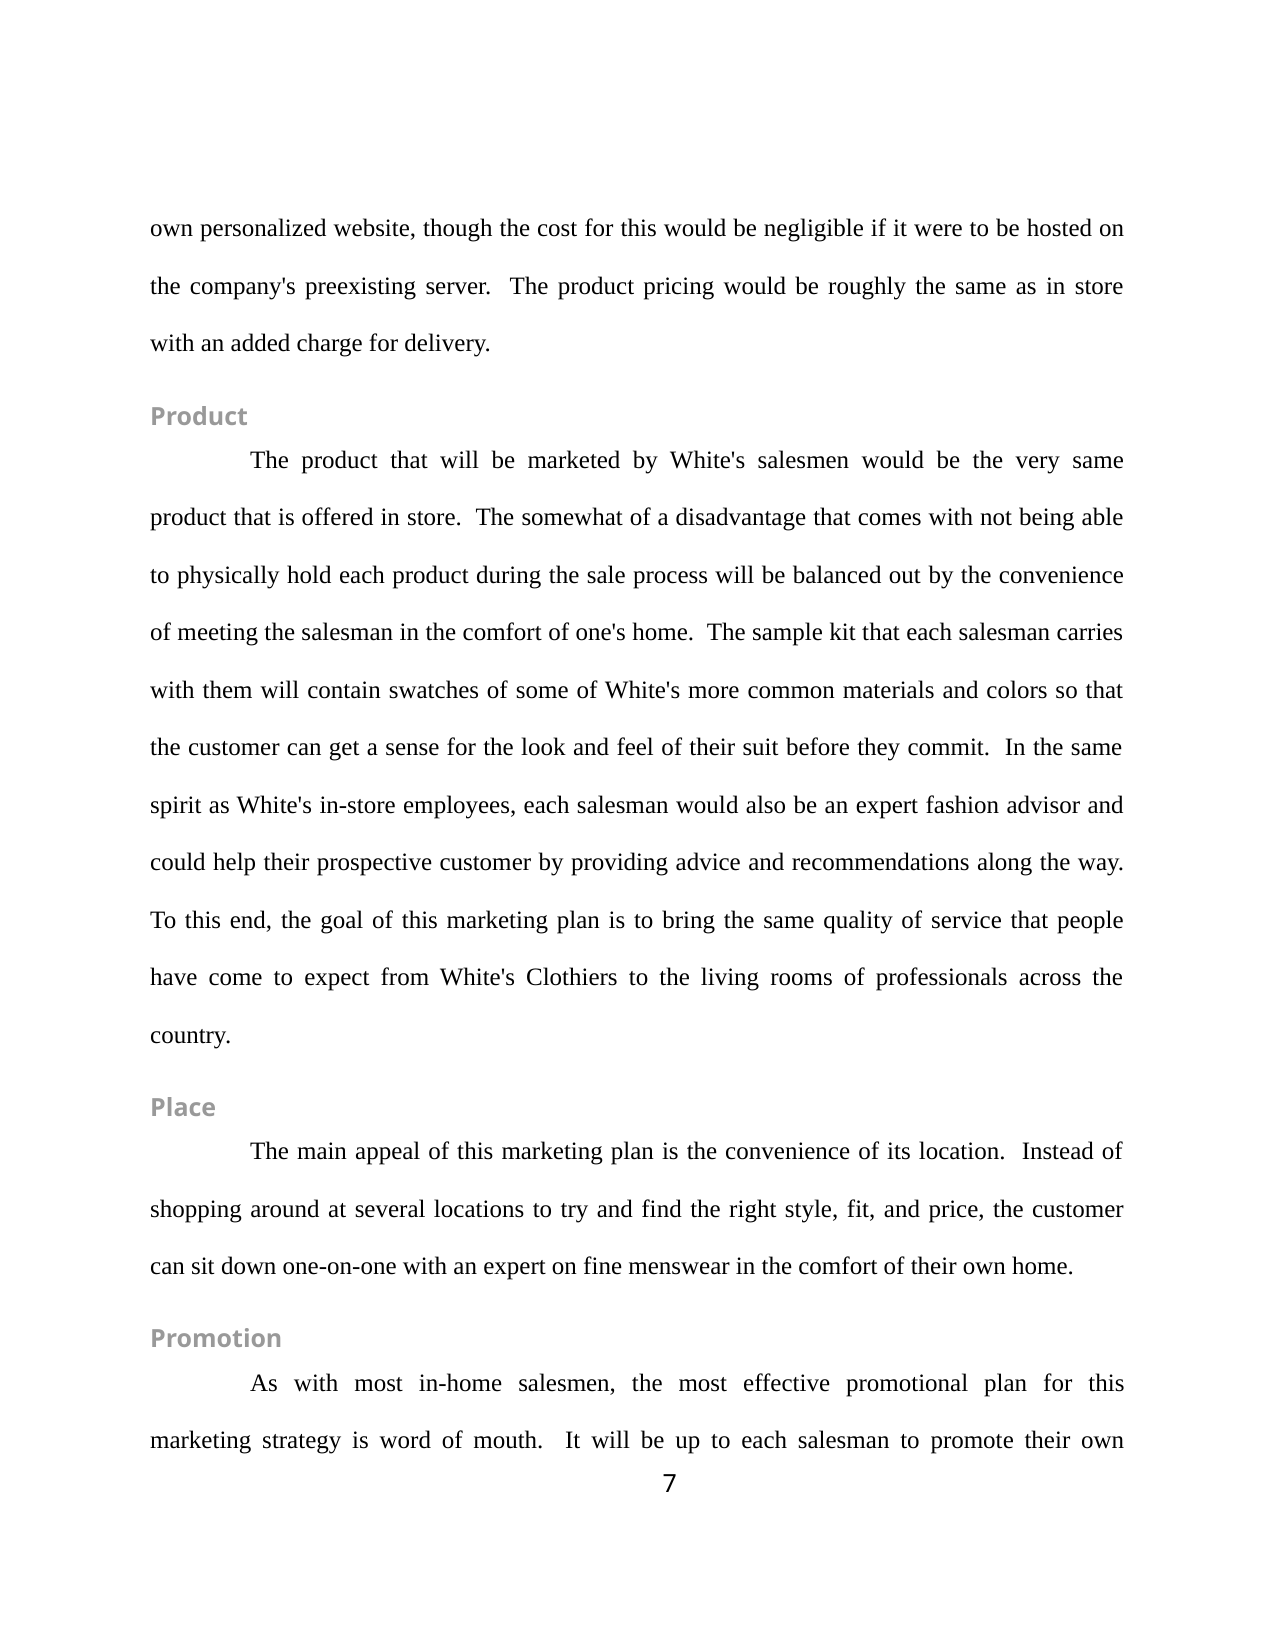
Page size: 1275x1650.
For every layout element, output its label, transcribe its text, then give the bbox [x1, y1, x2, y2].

text The product that will be marketed by White's salesmen would be the very same product that is offered in store. The somewhat of a disadvantage that comes with not being able to physically hold each product during the sale process will be balanced out by the convenience of meeting the salesman in the comfort of one's home. The sample kit that each salesman carries with them will contain swatches of some of White's more common materials and colors so that the customer can get a sense for the look and feel of their suit before they commit. In the same spirit as White's in-store employees, each salesman would also be an expert fashion advisor and could help their prospective customer by providing advice and recommendations along the way. To this end, the goal of this marketing plan is to bring the same quality of service that people have come to expect from White's Clothiers to the living rooms of professionals across the country. [150, 445, 1125, 1049]
text The main appeal of this marketing plan is the convenience of its location. Instead of shopping around at several locations to try and find the right style, fit, and price, the customer can sit down one-on-one with an expert on fine menswear in the comfort of their own home. [150, 1136, 1125, 1280]
subtitle Place [150, 1090, 1125, 1124]
subtitle Promotion [150, 1321, 1125, 1355]
subtitle Product [150, 398, 1125, 432]
text As with most in-home salesmen, the most effective promotional plan for this marketing strategy is word of mouth. It will be up to each salesman to promote their own [150, 1368, 1125, 1454]
text own personalized website, though the cost for this would be negligible if it were to be hosted on the company's preexisting server. The product pricing would be roughly the same as in store with an added charge for delivery. [150, 213, 1125, 357]
